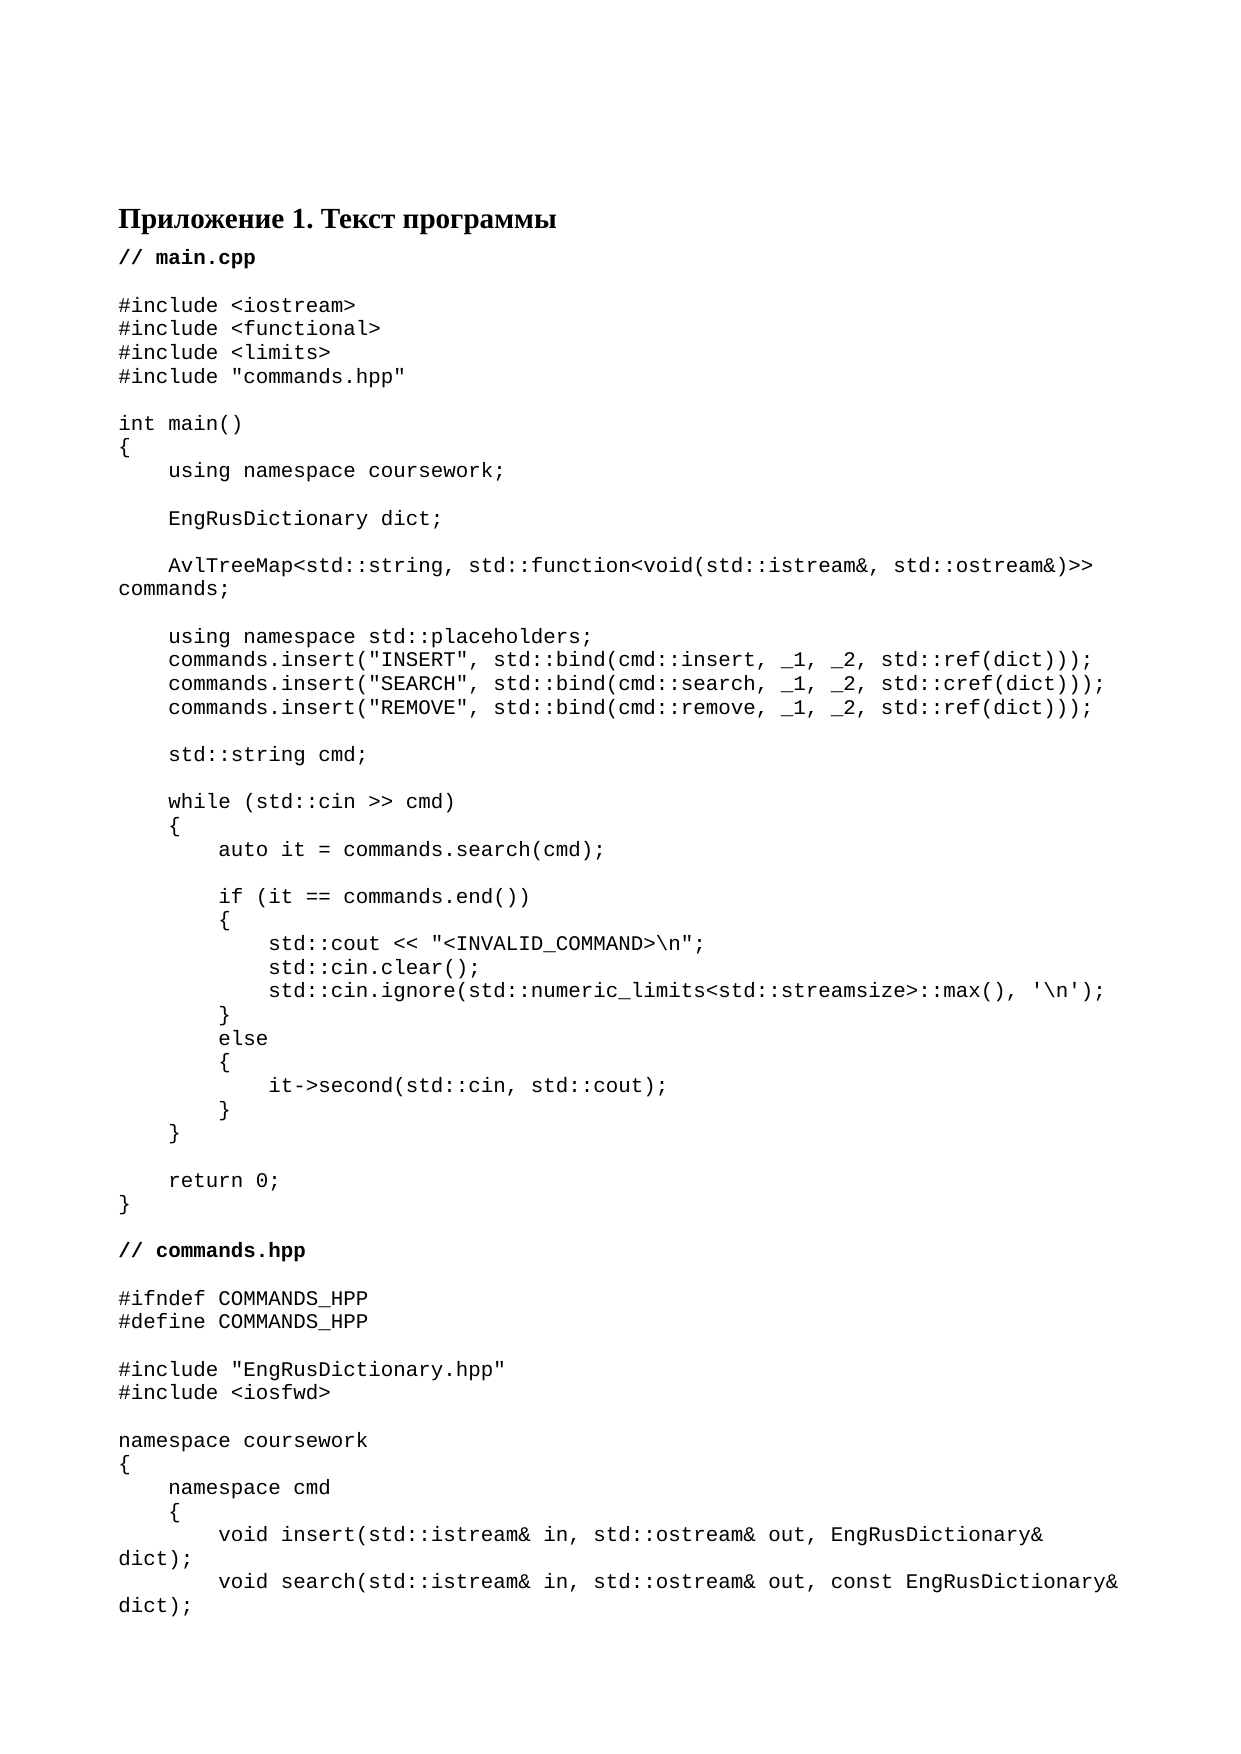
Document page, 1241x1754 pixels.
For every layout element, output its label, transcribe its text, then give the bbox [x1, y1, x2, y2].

text } [118, 1004, 1122, 1028]
text AvlTreeMap<std::string, std::function<void(std::istream&, std::ostream&)>> commands; [118, 555, 1122, 602]
text int main() [118, 413, 1122, 437]
text if (it == commands.end()) [118, 886, 1122, 909]
text commands.insert("INSERT", std::bind(cmd::insert, _1, _2, std::ref(dict))); [118, 649, 1122, 673]
text #include <functional> [118, 318, 1122, 342]
text #include "commands.hpp" [118, 366, 1122, 389]
subtitle Приложение 1. Текст программы [118, 201, 1122, 235]
text { [118, 1453, 1122, 1477]
text { [118, 1051, 1122, 1075]
text using namespace std::placeholders; [118, 626, 1122, 649]
text auto it = commands.search(cmd); [118, 838, 1122, 862]
text using namespace coursework; [118, 460, 1122, 484]
text #ifndef COMMANDS_HPP [118, 1288, 1122, 1311]
text { [118, 815, 1122, 838]
text } [118, 1193, 1122, 1217]
text std::string cmd; [118, 744, 1122, 768]
text { [118, 437, 1122, 460]
text it->second(std::cin, std::cout); [118, 1075, 1122, 1099]
text #define COMMANDS_HPP [118, 1311, 1122, 1335]
text // commands.hpp [118, 1241, 1122, 1264]
text namespace cmd [118, 1477, 1122, 1501]
text return 0; [118, 1169, 1122, 1193]
text void insert(std::istream& in, std::ostream& out, EngRusDictionary& dict); [118, 1524, 1122, 1572]
text namespace coursework [118, 1430, 1122, 1453]
text std::cin.clear(); [118, 957, 1122, 980]
text #include <iosfwd> [118, 1382, 1122, 1406]
text commands.insert("SEARCH", std::bind(cmd::search, _1, _2, std::cref(dict))); [118, 673, 1122, 697]
text std::cout << "<INVALID_COMMAND>\n"; [118, 933, 1122, 957]
text } [118, 1122, 1122, 1146]
text { [118, 909, 1122, 933]
text std::cin.ignore(std::numeric_limits<std::streamsize>::max(), '\n'); [118, 980, 1122, 1004]
text commands.insert("REMOVE", std::bind(cmd::remove, _1, _2, std::ref(dict))); [118, 697, 1122, 720]
text while (std::cin >> cmd) [118, 791, 1122, 815]
text else [118, 1028, 1122, 1051]
text void search(std::istream& in, std::ostream& out, const EngRusDictionary& dict); [118, 1572, 1122, 1619]
text { [118, 1501, 1122, 1524]
text #include "EngRusDictionary.hpp" [118, 1359, 1122, 1382]
text #include <iostream> [118, 295, 1122, 318]
text // main.cpp [118, 247, 1122, 271]
text #include <limits> [118, 342, 1122, 366]
text } [118, 1099, 1122, 1122]
text EngRusDictionary dict; [118, 507, 1122, 531]
